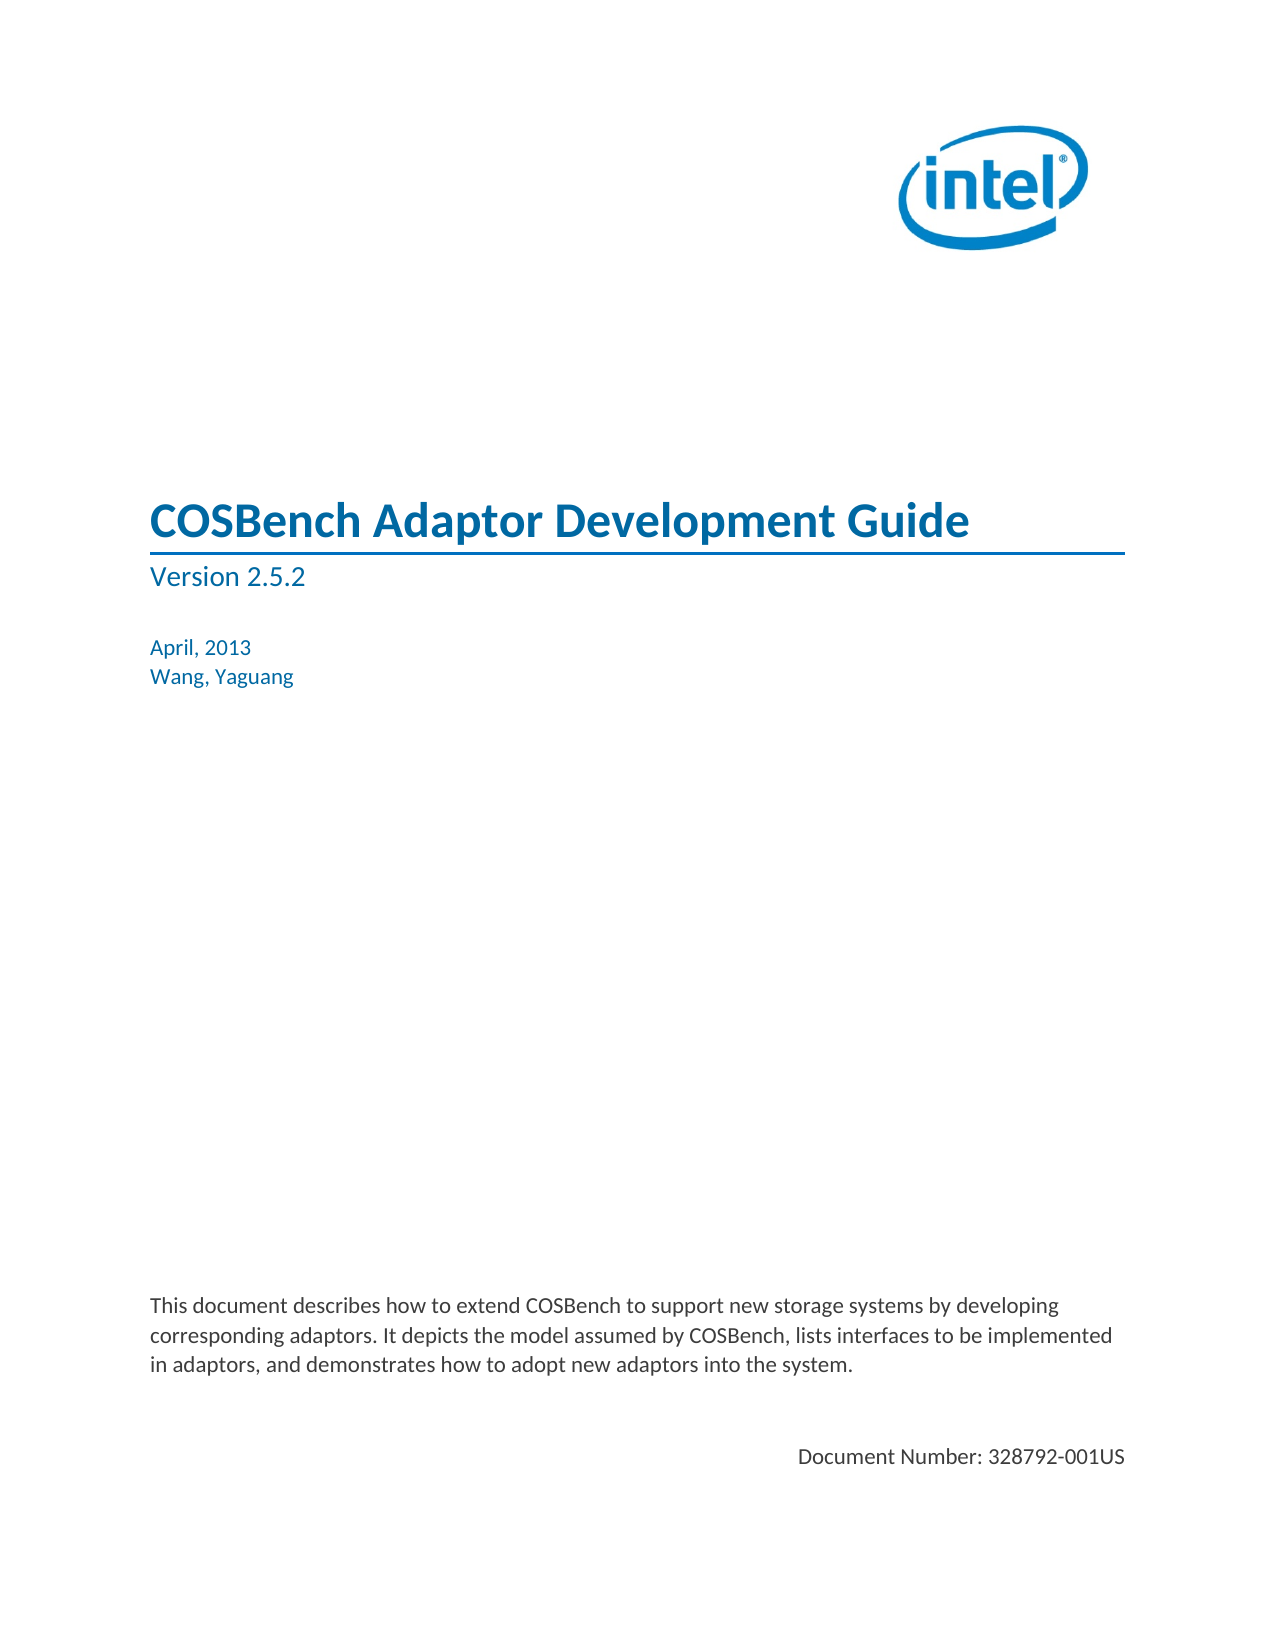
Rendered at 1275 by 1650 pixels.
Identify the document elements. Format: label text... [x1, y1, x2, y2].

text Document Number: 328792-001US [150, 1442, 1125, 1470]
text This document describes how to extend COSBench to support new storage systems by developing corresponding adaptors. It depicts the model assumed by COSBench, lists interfaces to be implemented in adaptors, and demonstrates how to adopt new adaptors into the system. [150, 1292, 1125, 1378]
text April, 2013 [150, 633, 1125, 661]
text Version 2.5.2 [150, 558, 1125, 593]
text Wang, Yaguang [150, 662, 1125, 690]
text COSBench Adaptor Development Guide [150, 489, 1125, 552]
